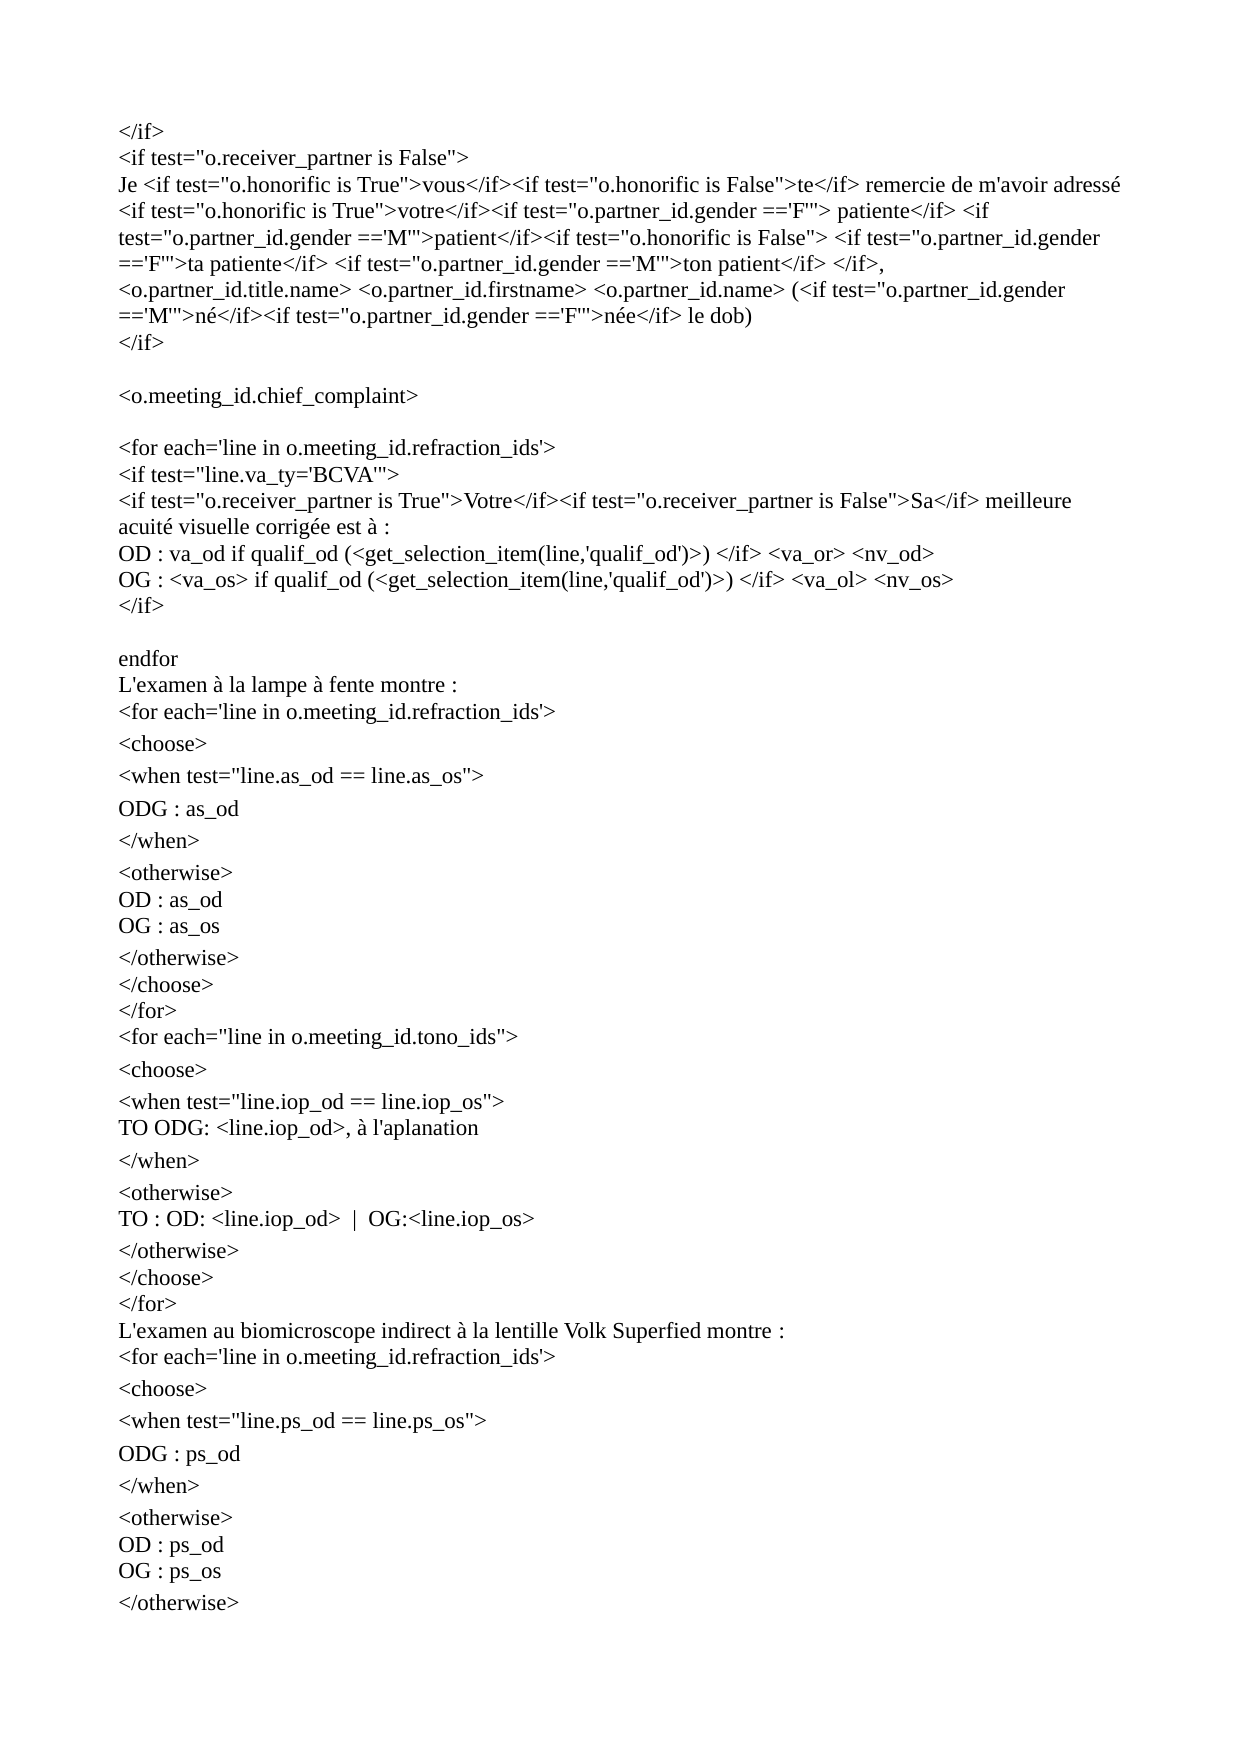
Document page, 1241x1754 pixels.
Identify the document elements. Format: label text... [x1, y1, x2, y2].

text </if> [118, 118, 1122, 144]
text <choose> [118, 730, 1122, 757]
text </otherwise> [118, 1589, 1122, 1616]
text TO ODG: <line.iop_od>, à l'aplanation [118, 1114, 1122, 1141]
text endfor [118, 645, 1122, 672]
text Je <if test="o.honorific is True">vous</if><if test="o.honorific is False">te</if> remercie de m'avoir adressé <if test="o.honorific is True">votre</if><if test="o.partner_id.gender =='F'"> patiente</if> <if test="o.partner_id.gender =='M'">patient</if><if test="o.honorific is False"> <if test="o.partner_id.gender =='F'">ta patiente</if> <if test="o.partner_id.gender =='M'">ton patient</if> </if>, <o.partner_id.title.name> <o.partner_id.firstname> <o.partner_id.name> (<if test="o.partner_id.gender =='M'">né</if><if test="o.partner_id.gender =='F'">née</if> le dob) [118, 171, 1122, 329]
text <otherwise> [118, 859, 1122, 886]
text OG : ps_os [118, 1557, 1122, 1583]
text OD : ps_od [118, 1531, 1122, 1557]
text TO : OD: <line.iop_od> | OG:<line.iop_os> [118, 1205, 1122, 1232]
text </when> [118, 827, 1122, 853]
text L'examen à la lampe à fente montre : [118, 672, 1122, 698]
text OG : as_os [118, 912, 1122, 938]
text </choose> [118, 971, 1122, 997]
text <for each='line in o.meeting_id.refraction_ids'> [118, 434, 1122, 461]
text </if> [118, 592, 1122, 619]
text ODG : as_od [118, 795, 1122, 821]
text <if test="o.receiver_partner is True">Votre</if><if test="o.receiver_partner is False">Sa</if> meilleure acuité visuelle corrigée est à : [118, 487, 1122, 540]
text OG : <va_os> if qualif_od (<get_selection_item(line,'qualif_od')>) </if> <va_ol> <nv_os> [118, 566, 1122, 592]
text <choose> [118, 1056, 1122, 1082]
text ODG : ps_od [118, 1440, 1122, 1466]
text <when test="line.as_od == line.as_os"> [118, 762, 1122, 789]
text </when> [118, 1147, 1122, 1173]
text </for> [118, 1290, 1122, 1317]
text L'examen au biomicroscope indirect à la lentille Volk Superfied montre : [118, 1317, 1122, 1343]
text <choose> [118, 1375, 1122, 1402]
text </otherwise> [118, 944, 1122, 971]
text </otherwise> [118, 1238, 1122, 1264]
text </choose> [118, 1264, 1122, 1290]
text <if test="o.receiver_partner is False"> [118, 144, 1122, 171]
text <for each='line in o.meeting_id.refraction_ids'> [118, 1343, 1122, 1369]
text </if> [118, 329, 1122, 355]
text </for> [118, 997, 1122, 1023]
text <for each='line in o.meeting_id.refraction_ids'> [118, 698, 1122, 724]
text <when test="line.ps_od == line.ps_os"> [118, 1408, 1122, 1434]
text <for each="line in o.meeting_id.tono_ids"> [118, 1023, 1122, 1050]
text <if test="line.va_ty='BCVA'"> [118, 461, 1122, 487]
text <o.meeting_id.chief_complaint> [118, 382, 1122, 408]
text </when> [118, 1472, 1122, 1498]
text <otherwise> [118, 1179, 1122, 1205]
text OD : as_od [118, 886, 1122, 912]
text <otherwise> [118, 1504, 1122, 1531]
text <when test="line.iop_od == line.iop_os"> [118, 1088, 1122, 1114]
text OD : va_od if qualif_od (<get_selection_item(line,'qualif_od')>) </if> <va_or> <nv_od> [118, 540, 1122, 566]
